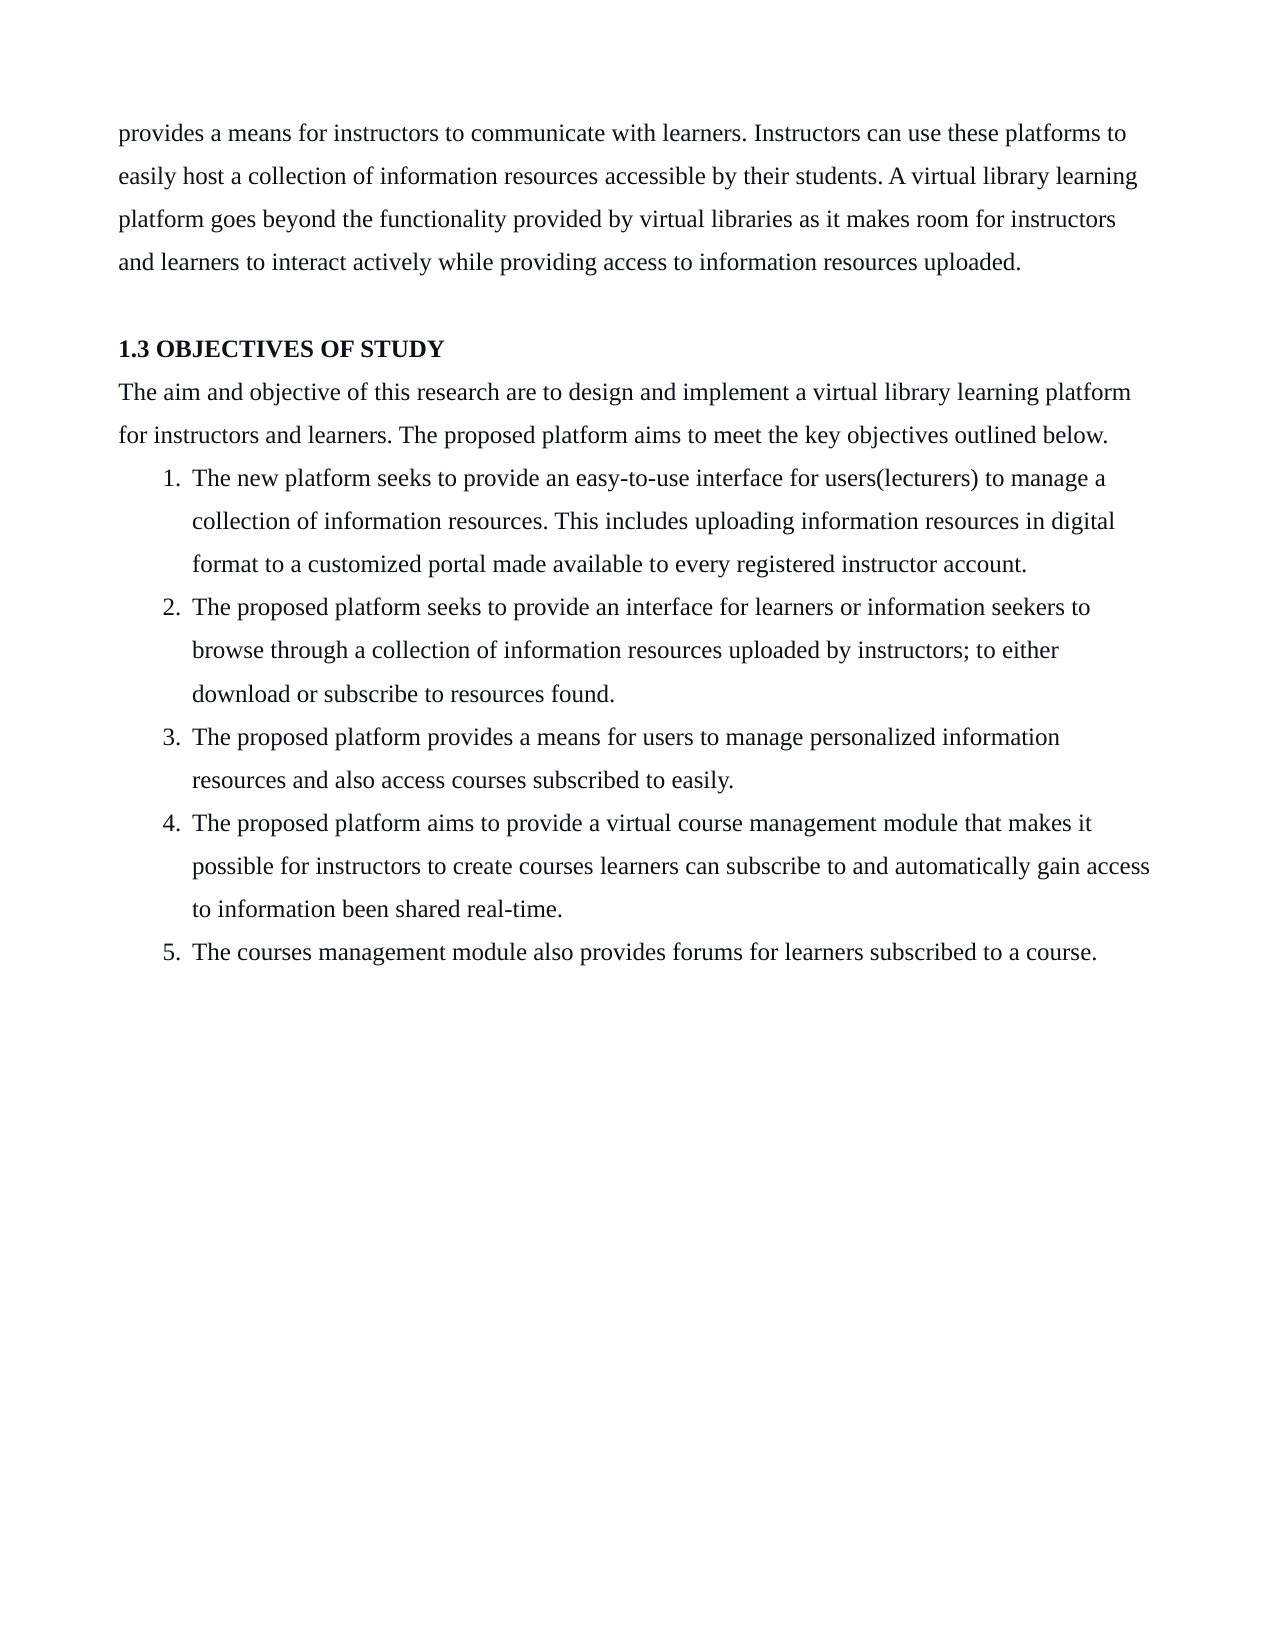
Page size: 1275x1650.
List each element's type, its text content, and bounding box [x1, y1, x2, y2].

text The aim and objective of this research are to design and implement a virtual library learning platform for instructors and learners. The proposed platform aims to meet the key objectives outlined below. [118, 377, 1157, 449]
list The proposed platform aims to provide a virtual course management module that makes it possible for instructors to create courses learners can subscribe to and automatically gain access to information been shared real-time. [162, 808, 1157, 923]
list The proposed platform provides a means for users to manage personalized information resources and also access courses subscribed to easily. [162, 722, 1157, 794]
list The new platform seeks to provide an easy-to-use interface for users(lecturers) to manage a collection of information resources. This includes uploading information resources in digital format to a customized portal made available to every registered instructor account. [162, 463, 1157, 578]
list The proposed platform seeks to provide an interface for learners or information seekers to browse through a collection of information resources uploaded by instructors; to either download or subscribe to resources found. [162, 592, 1157, 707]
text provides a means for instructors to communicate with learners. Instructors can use these platforms to easily host a collection of information resources accessible by their students. A virtual library learning platform goes beyond the functionality provided by virtual libraries as it makes room for instructors and learners to interact actively while providing access to information resources uploaded. [118, 118, 1157, 276]
list The courses management module also provides forums for learners subscribed to a course. [162, 937, 1157, 966]
text 1.3 OBJECTIVES OF STUDY [118, 334, 1157, 362]
